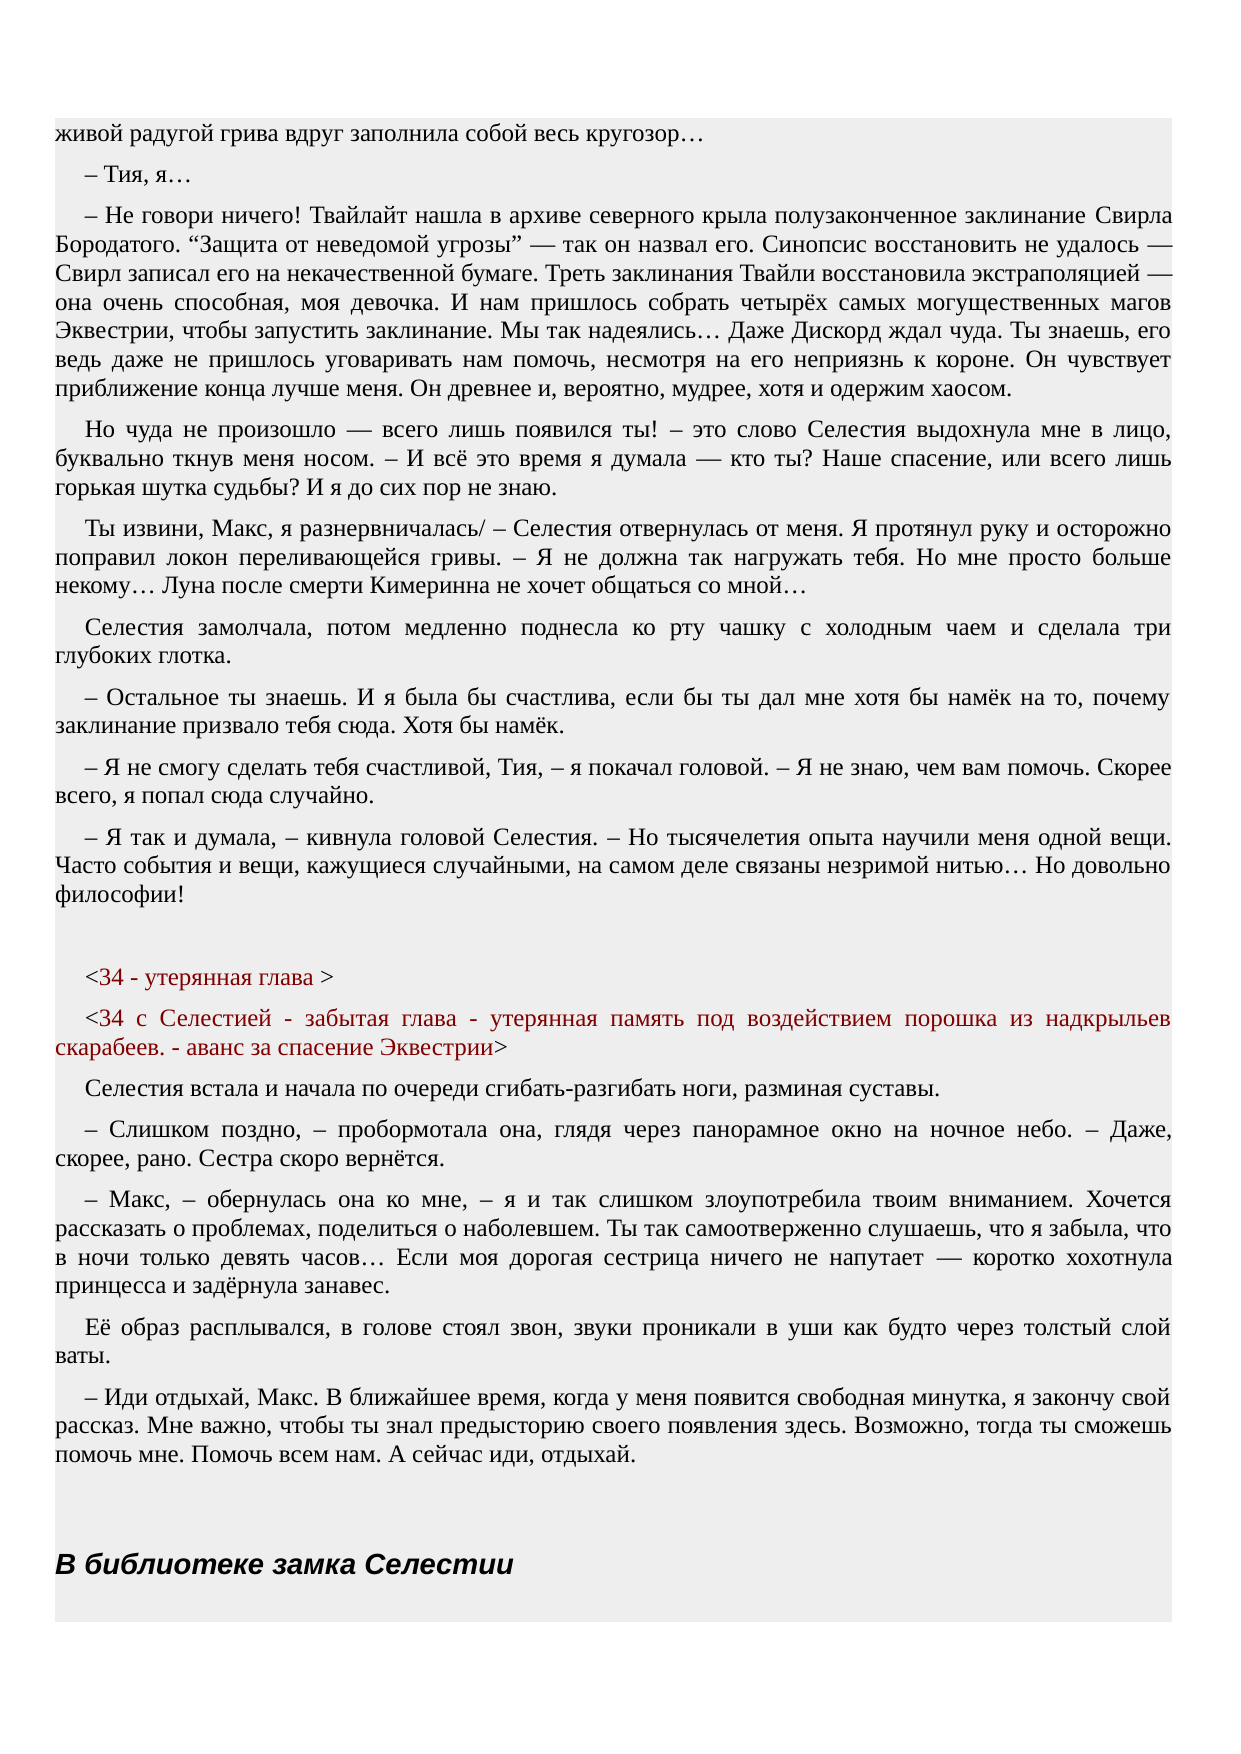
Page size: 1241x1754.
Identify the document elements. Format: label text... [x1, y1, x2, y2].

text – Иди отдыхай, Макс. В ближайшее время, когда у меня появится свободная минутка, я закончу свой рассказ. Мне важно, чтобы ты знал предысторию своего появления здесь. Возможно, тогда ты сможешь помочь мне. Помочь всем нам. А сейчас иди, отдыхай. [55, 1382, 1172, 1468]
text – Не говори ничего! Твайлайт нашла в архиве северного крыла полузаконченное заклинание Cвирла Бородатого. “Защита от неведомой угрозы” — так он назвал его. Синопсис восстановить не удалось — Свирл записал его на некачественной бумаге. Треть заклинания Твайли восстановила экстраполяцией — она очень способная, моя девочка. И нам пришлось собрать четырёх самых могущественных магов Эквестрии, чтобы запустить заклинание. Мы так надеялись… Даже Дискорд ждал чуда. Ты знаешь, его ведь даже не пришлось уговаривать нам помочь, несмотря на его неприязнь к короне. Он чувствует приближение конца лучше меня. Он древнее и, вероятно, мудрее, хотя и одержим хаосом. [55, 201, 1172, 402]
text – Я так и думала, – кивнула головой Селестия. – Но тысячелетия опыта научили меня одной вещи. Часто события и вещи, кажущиеся случайными, на самом деле связаны незримой нитью… Но довольно философии! [55, 822, 1172, 908]
text – Тия, я… [55, 159, 1172, 188]
text Селестия замолчала, потом медленно поднесла ко рту чашку с холодным чаем и сделала три глубоких глотка. [55, 612, 1172, 669]
text живой радугой грива вдруг заполнила собой весь кругозор… [55, 118, 1172, 147]
text – Слишком поздно, – пробормотала она, глядя через панорамное окно на ночное небо. – Даже, скорее, рано. Сестра скоро вернётся. [55, 1114, 1172, 1172]
text – Остальное ты знаешь. И я была бы счастлива, если бы ты дал мне хотя бы намёк на то, почему заклинание призвало тебя сюда. Хотя бы намёк. [55, 682, 1172, 739]
text Её образ расплывался, в голове стоял звон, звуки проникали в уши как будто через толстый слой ваты. [55, 1312, 1172, 1369]
text Ты извини, Макс, я разнервничалась/ – Селестия отвернулась от меня. Я протянул руку и осторожно поправил локон переливающейся гривы. – Я не должна так нагружать тебя. Но мне просто больше некому… Луна после смерти Кимеринна не хочет общаться со мной… [55, 513, 1172, 599]
text <34 с Селестией - забытая глава - утерянная память под воздействием порошка из надкрыльев скарабеев. - аванс за спасение Эквестрии> [55, 1003, 1172, 1061]
text Селестия встала и начала по очереди сгибать-разгибать ноги, разминая суставы. [55, 1073, 1172, 1102]
text <34 - утерянная глава > [55, 962, 1172, 991]
text – Макс, – обернулась она ко мне, – я и так слишком злоупотребила твоим вниманием. Хочется рассказать о проблемах, поделиться о наболевшем. Ты так самоотверженно слушаешь, что я забыла, что в ночи только девять часов… Если моя дорогая сестрица ничего не напутает — коротко хохотнула принцесса и задёрнула занавес. [55, 1184, 1172, 1299]
text Но чуда не произошло — всего лишь появился ты! – это слово Селестия выдохнула мне в лицо, буквально ткнув меня носом. – И всё это время я думала — кто ты? Наше спасение, или всего лишь горькая шутка судьбы? И я до сих пор не знаю. [55, 414, 1172, 501]
text – Я не смогу сделать тебя счастливой, Тия, – я покачал головой. – Я не знаю, чем вам помочь. Скорее всего, я попал сюда случайно. [55, 752, 1172, 809]
subtitle В библиотеке замка Селестии [55, 1547, 1172, 1580]
